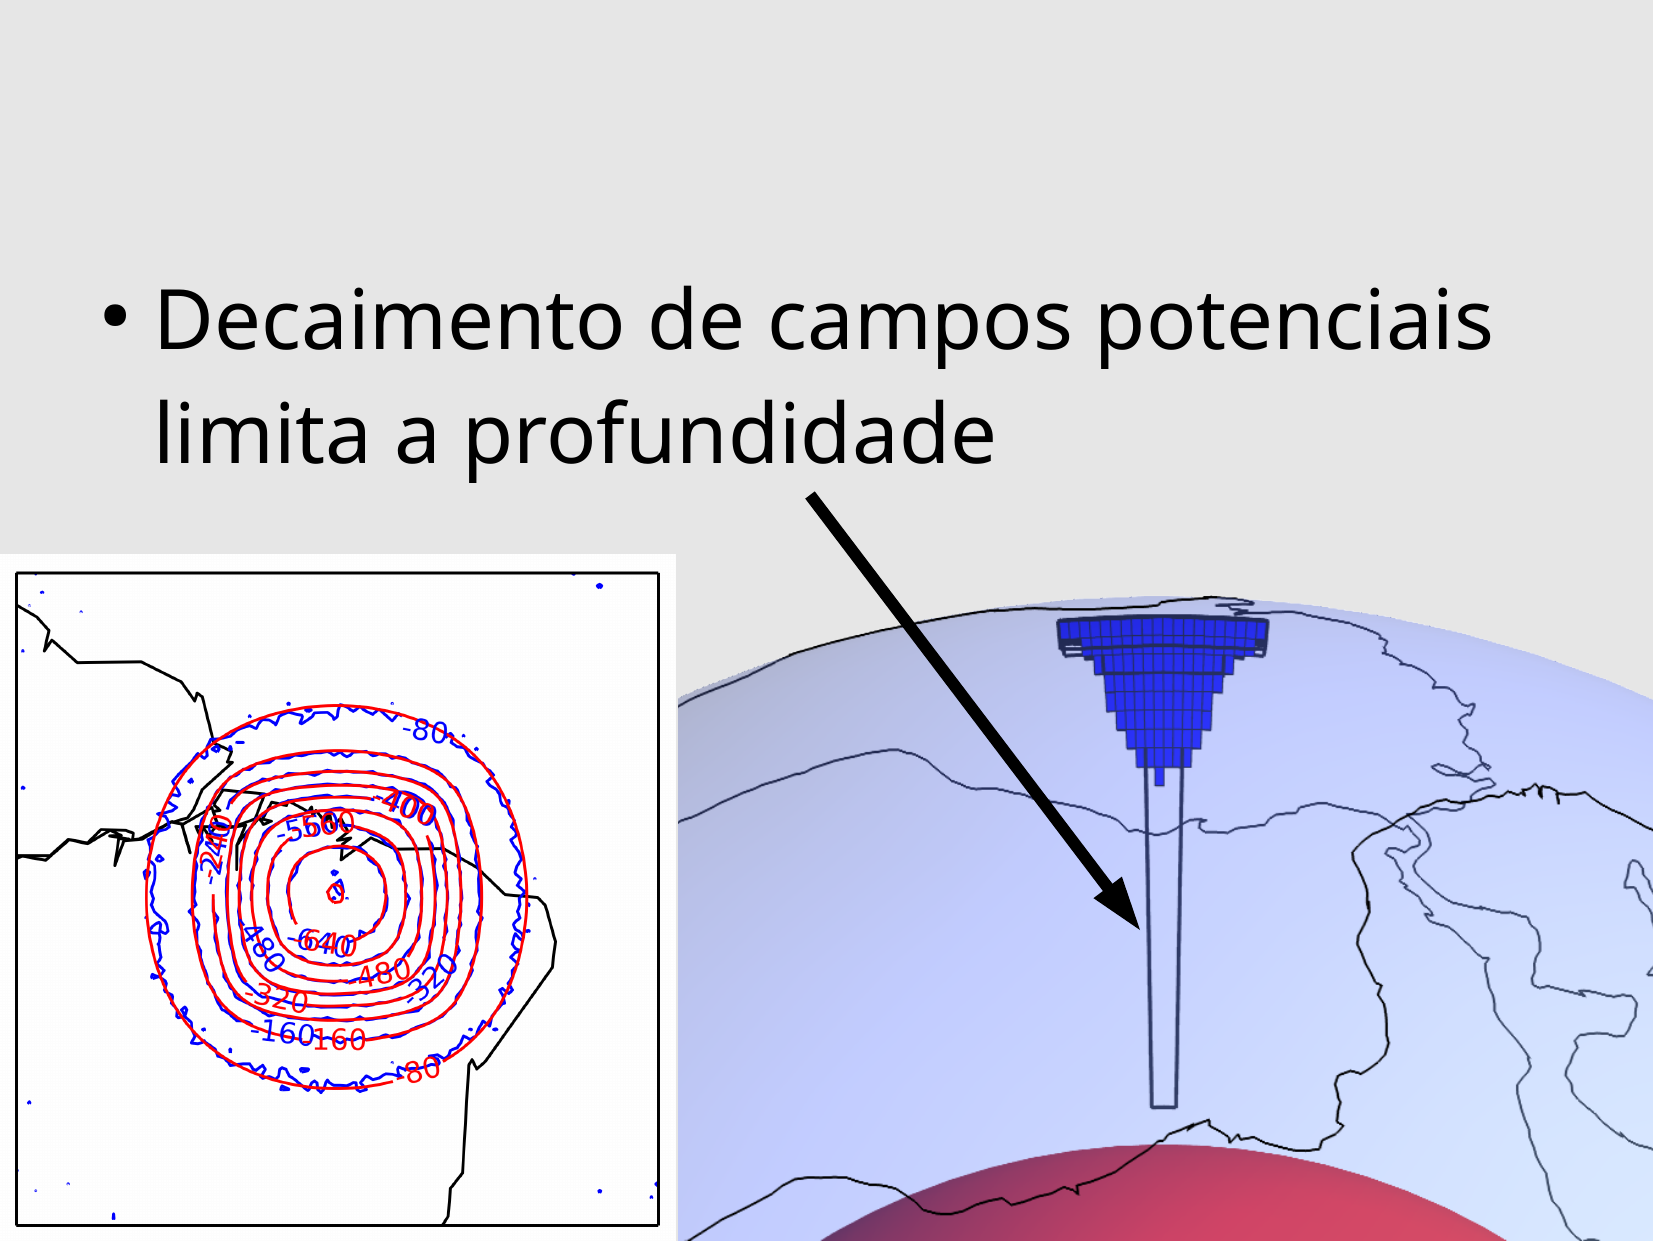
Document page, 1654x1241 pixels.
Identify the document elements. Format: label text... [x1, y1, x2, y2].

picture [0, 554, 676, 1241]
list Decaimento de campos potenciais limita a profundidade [82, 260, 1538, 981]
picture [678, 568, 1653, 1241]
